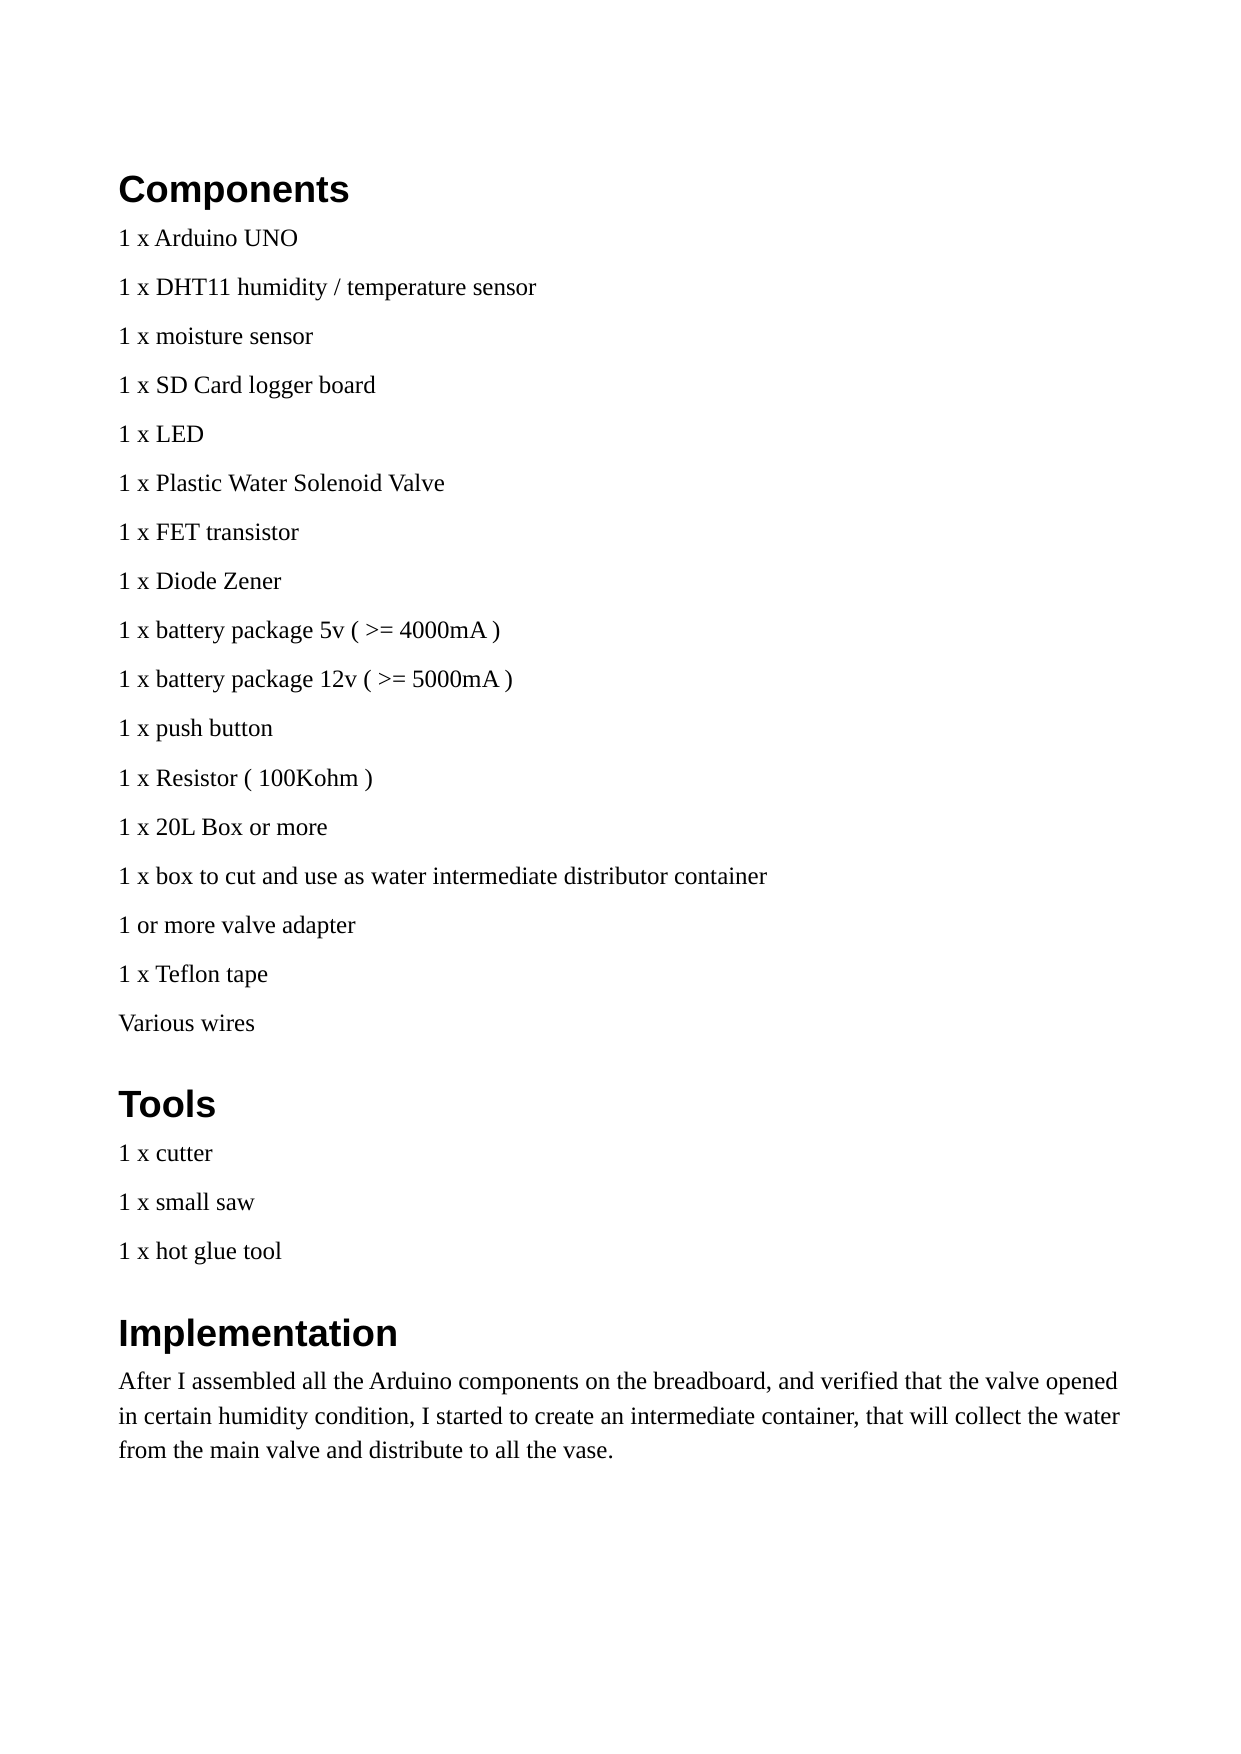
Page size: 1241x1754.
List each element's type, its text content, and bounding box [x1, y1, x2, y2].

text 1 x battery package 5v ( >= 4000mA ) [118, 615, 1122, 644]
subtitle Tools [118, 1082, 1122, 1126]
text 1 x Plastic Water Solenoid Valve [118, 468, 1122, 497]
subtitle Components [118, 167, 1122, 210]
text Various wires [118, 1008, 1122, 1037]
text 1 x battery package 12v ( >= 5000mA ) [118, 664, 1122, 693]
subtitle Implementation [118, 1310, 1122, 1354]
text 1 x box to cut and use as water intermediate distributor container [118, 861, 1122, 889]
text After I assembled all the Arduino components on the breadboard, and verified that the valve opened in certain humidity condition, I started to create an intermediate container, that will collect the water from the main valve and distribute to all the vase. [118, 1366, 1122, 1464]
text 1 x Resistor ( 100Kohm ) [118, 763, 1122, 791]
text 1 x LED [118, 419, 1122, 448]
text 1 x 20L Box or more [118, 812, 1122, 840]
text 1 x Diode Zener [118, 566, 1122, 595]
text 1 or more valve adapter [118, 910, 1122, 938]
text 1 x Arduino UNO [118, 223, 1122, 252]
text 1 x small saw [118, 1187, 1122, 1216]
text 1 x SD Card logger board [118, 370, 1122, 399]
text 1 x hot glue tool [118, 1236, 1122, 1265]
text 1 x DHT11 humidity / temperature sensor [118, 272, 1122, 301]
text 1 x moisture sensor [118, 321, 1122, 350]
text 1 x FET transistor [118, 517, 1122, 546]
text 1 x push button [118, 713, 1122, 742]
text 1 x cutter [118, 1138, 1122, 1167]
text 1 x Teflon tape [118, 959, 1122, 988]
